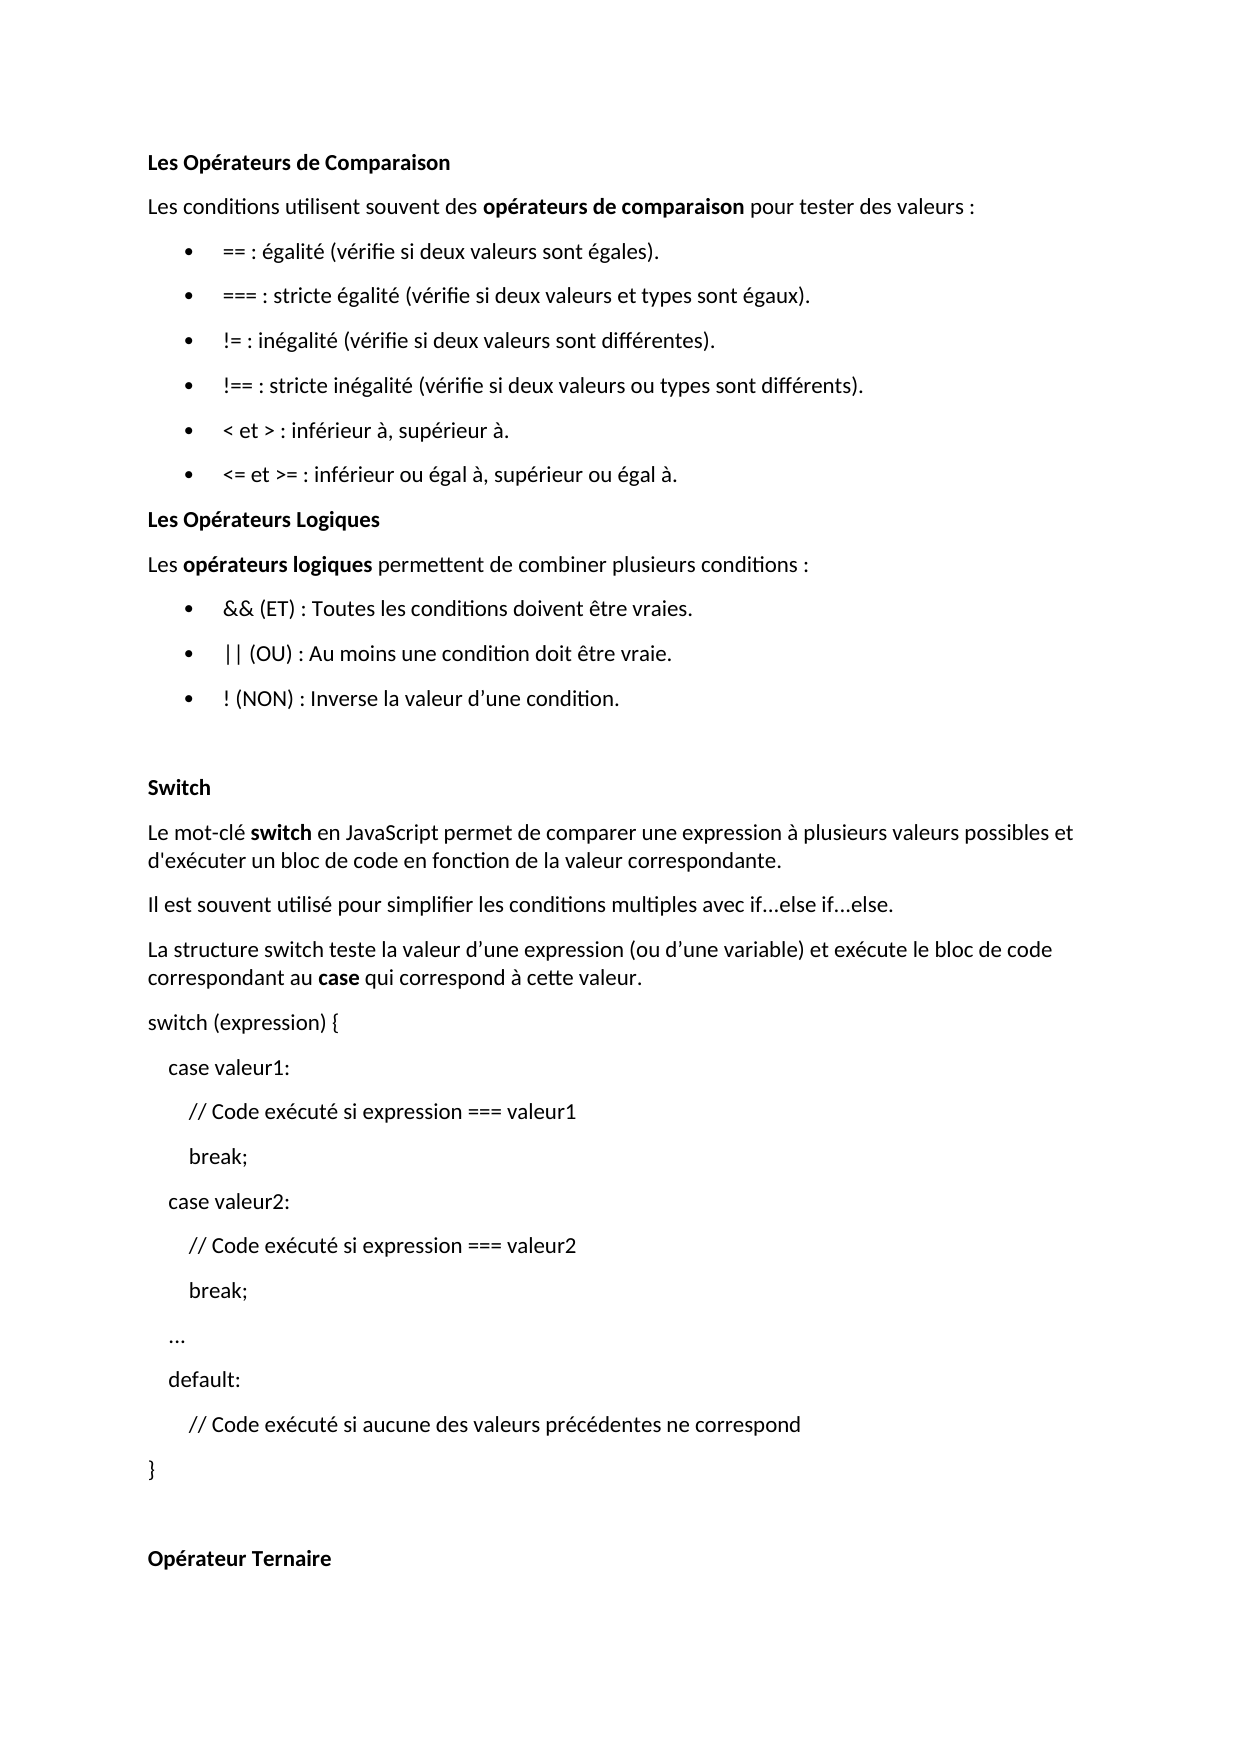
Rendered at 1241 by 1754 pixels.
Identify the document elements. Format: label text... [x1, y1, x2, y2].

text Switch [148, 773, 1093, 801]
list <= et >= : inférieur ou égal à, supérieur ou égal à. [185, 460, 1093, 488]
text default: [148, 1366, 1093, 1393]
text // Code exécuté si aucune des valeurs précédentes ne correspond [148, 1410, 1093, 1438]
list || (OU) : Au moins une condition doit être vraie. [185, 639, 1093, 667]
text ... [148, 1321, 1093, 1349]
text } [148, 1455, 1093, 1483]
text break; [148, 1276, 1093, 1304]
text Les conditions utilisent souvent des opérateurs de comparaison pour tester des valeurs : [148, 192, 1093, 220]
text Le mot-clé switch en JavaScript permet de comparer une expression à plusieurs valeurs possibles et d'exécuter un bloc de code en fonction de la valeur correspondante. [148, 818, 1093, 874]
text // Code exécuté si expression === valeur1 [148, 1097, 1093, 1125]
list == : égalité (vérifie si deux valeurs sont égales). [185, 237, 1093, 265]
text break; [148, 1142, 1093, 1170]
text Il est souvent utilisé pour simplifier les conditions multiples avec if...else if...else. [148, 891, 1093, 919]
list < et > : inférieur à, supérieur à. [185, 416, 1093, 444]
text Opérateur Ternaire [148, 1544, 1093, 1572]
text // Code exécuté si expression === valeur2 [148, 1231, 1093, 1259]
text case valeur1: [148, 1053, 1093, 1081]
text La structure switch teste la valeur d’une expression (ou d’une variable) et exécute le bloc de code correspondant au case qui correspond à cette valeur. [148, 935, 1093, 991]
list != : inégalité (vérifie si deux valeurs sont différentes). [185, 326, 1093, 354]
list ! (NON) : Inverse la valeur d’une condition. [185, 684, 1093, 712]
text case valeur2: [148, 1187, 1093, 1215]
text Les Opérateurs de Comparaison [148, 148, 1093, 176]
list !== : stricte inégalité (vérifie si deux valeurs ou types sont différents). [185, 371, 1093, 399]
list && (ET) : Toutes les conditions doivent être vraies. [185, 594, 1093, 622]
text Les Opérateurs Logiques [148, 505, 1093, 533]
list === : stricte égalité (vérifie si deux valeurs et types sont égaux). [185, 282, 1093, 310]
text Les opérateurs logiques permettent de combiner plusieurs conditions : [148, 550, 1093, 578]
text switch (expression) { [148, 1008, 1093, 1036]
